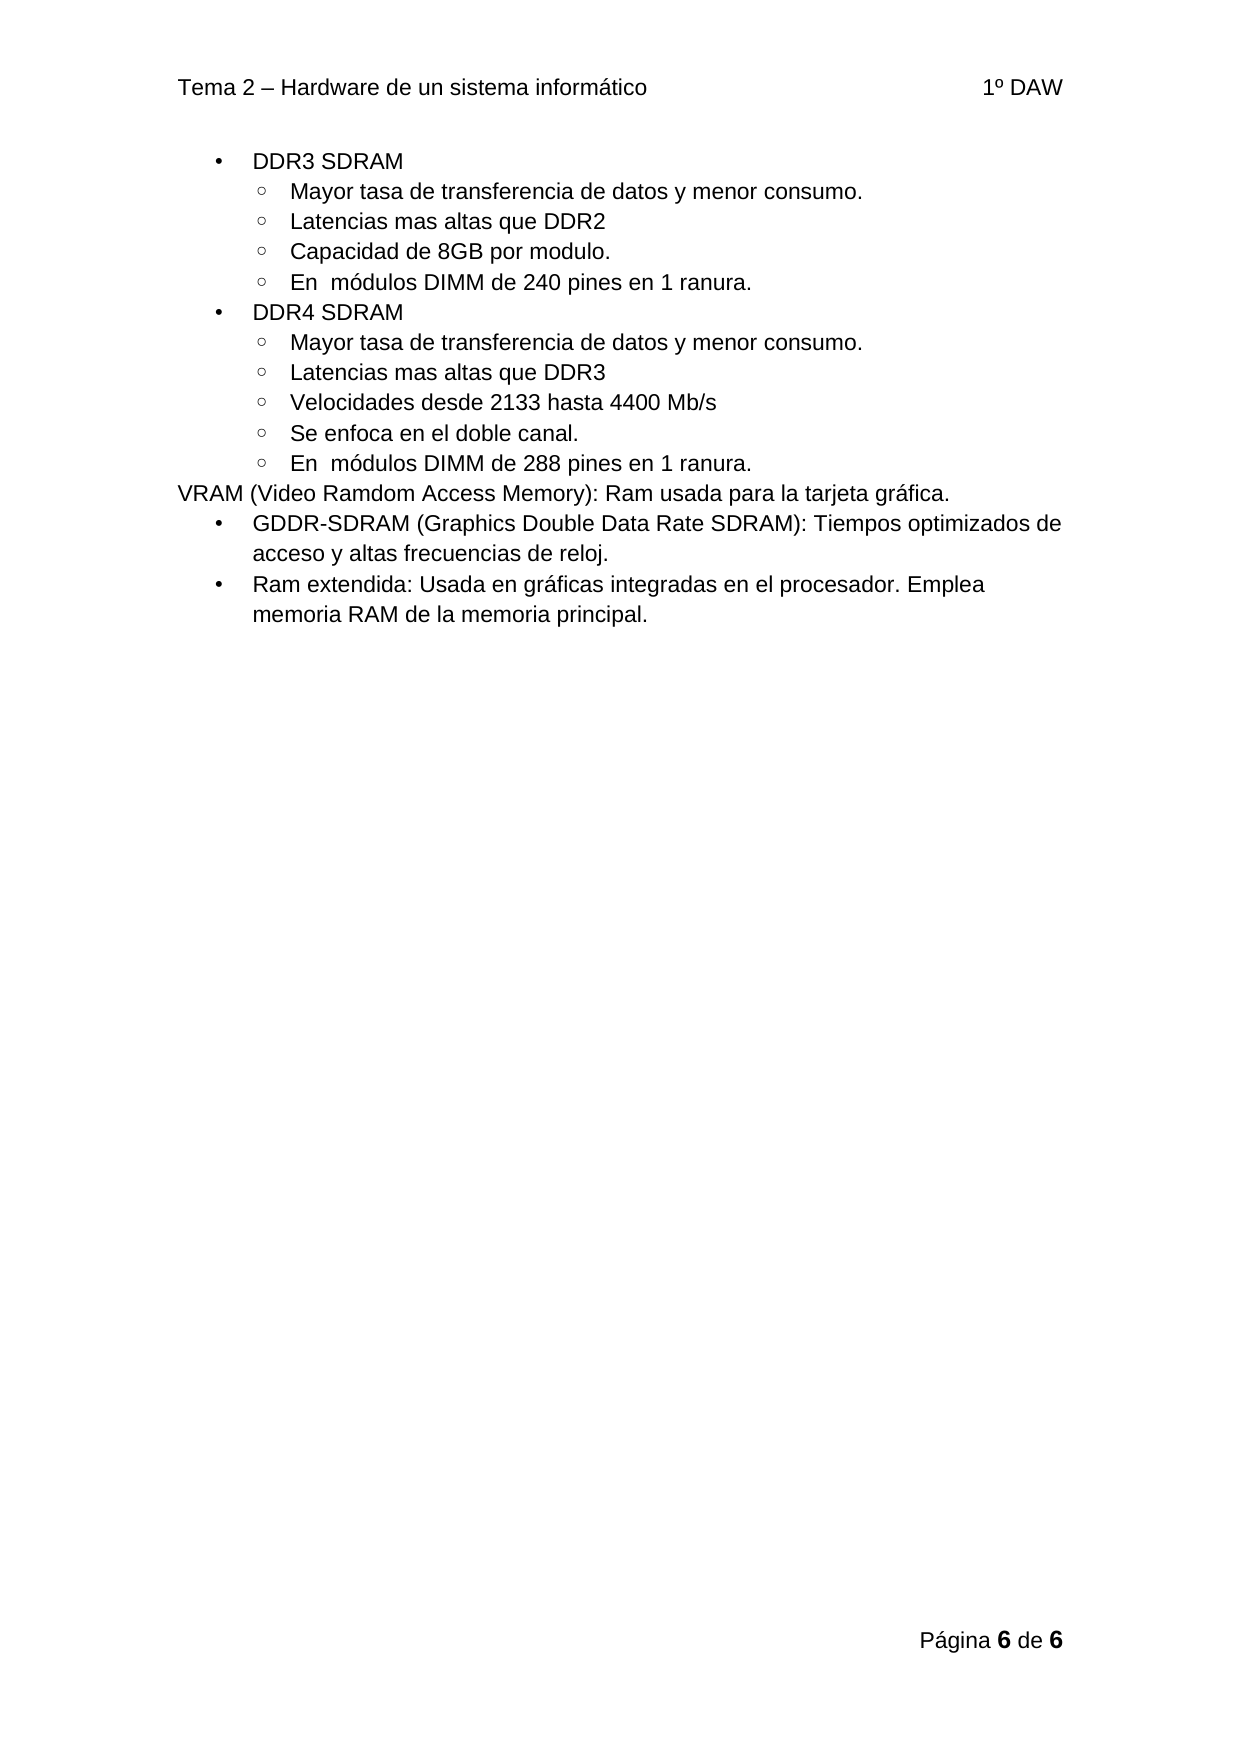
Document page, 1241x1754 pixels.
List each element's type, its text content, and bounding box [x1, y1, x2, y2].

list GDDR-SDRAM (Graphics Double Data Rate SDRAM): Tiempos optimizados de acceso y altas frecuencias de reloj. [215, 510, 1063, 567]
list Se enfoca en el doble canal. [252, 419, 1063, 446]
list Latencias mas altas que DDR3 [252, 359, 1063, 385]
list Mayor tasa de transferencia de datos y menor consumo. [252, 329, 1063, 355]
list Latencias mas altas que DDR2 [252, 208, 1063, 234]
list En módulos DIMM de 240 pines en 1 ranura. [252, 268, 1063, 295]
list Velocidades desde 2133 hasta 4400 Mb/s [252, 389, 1063, 416]
list Capacidad de 8GB por modulo. [252, 238, 1063, 264]
list VRAM (Video Ramdom Access Memory): Ram usada para la tarjeta gráfica. [177, 480, 1063, 506]
list DDR4 SDRAM [215, 299, 1063, 325]
list En módulos DIMM de 288 pines en 1 ranura. [252, 450, 1063, 476]
list Mayor tasa de transferencia de datos y menor consumo. [252, 178, 1063, 204]
list Ram extendida: Usada en gráficas integradas en el procesador. Emplea memoria RAM de la memoria principal. [215, 571, 1063, 627]
list DDR3 SDRAM [215, 148, 1063, 174]
